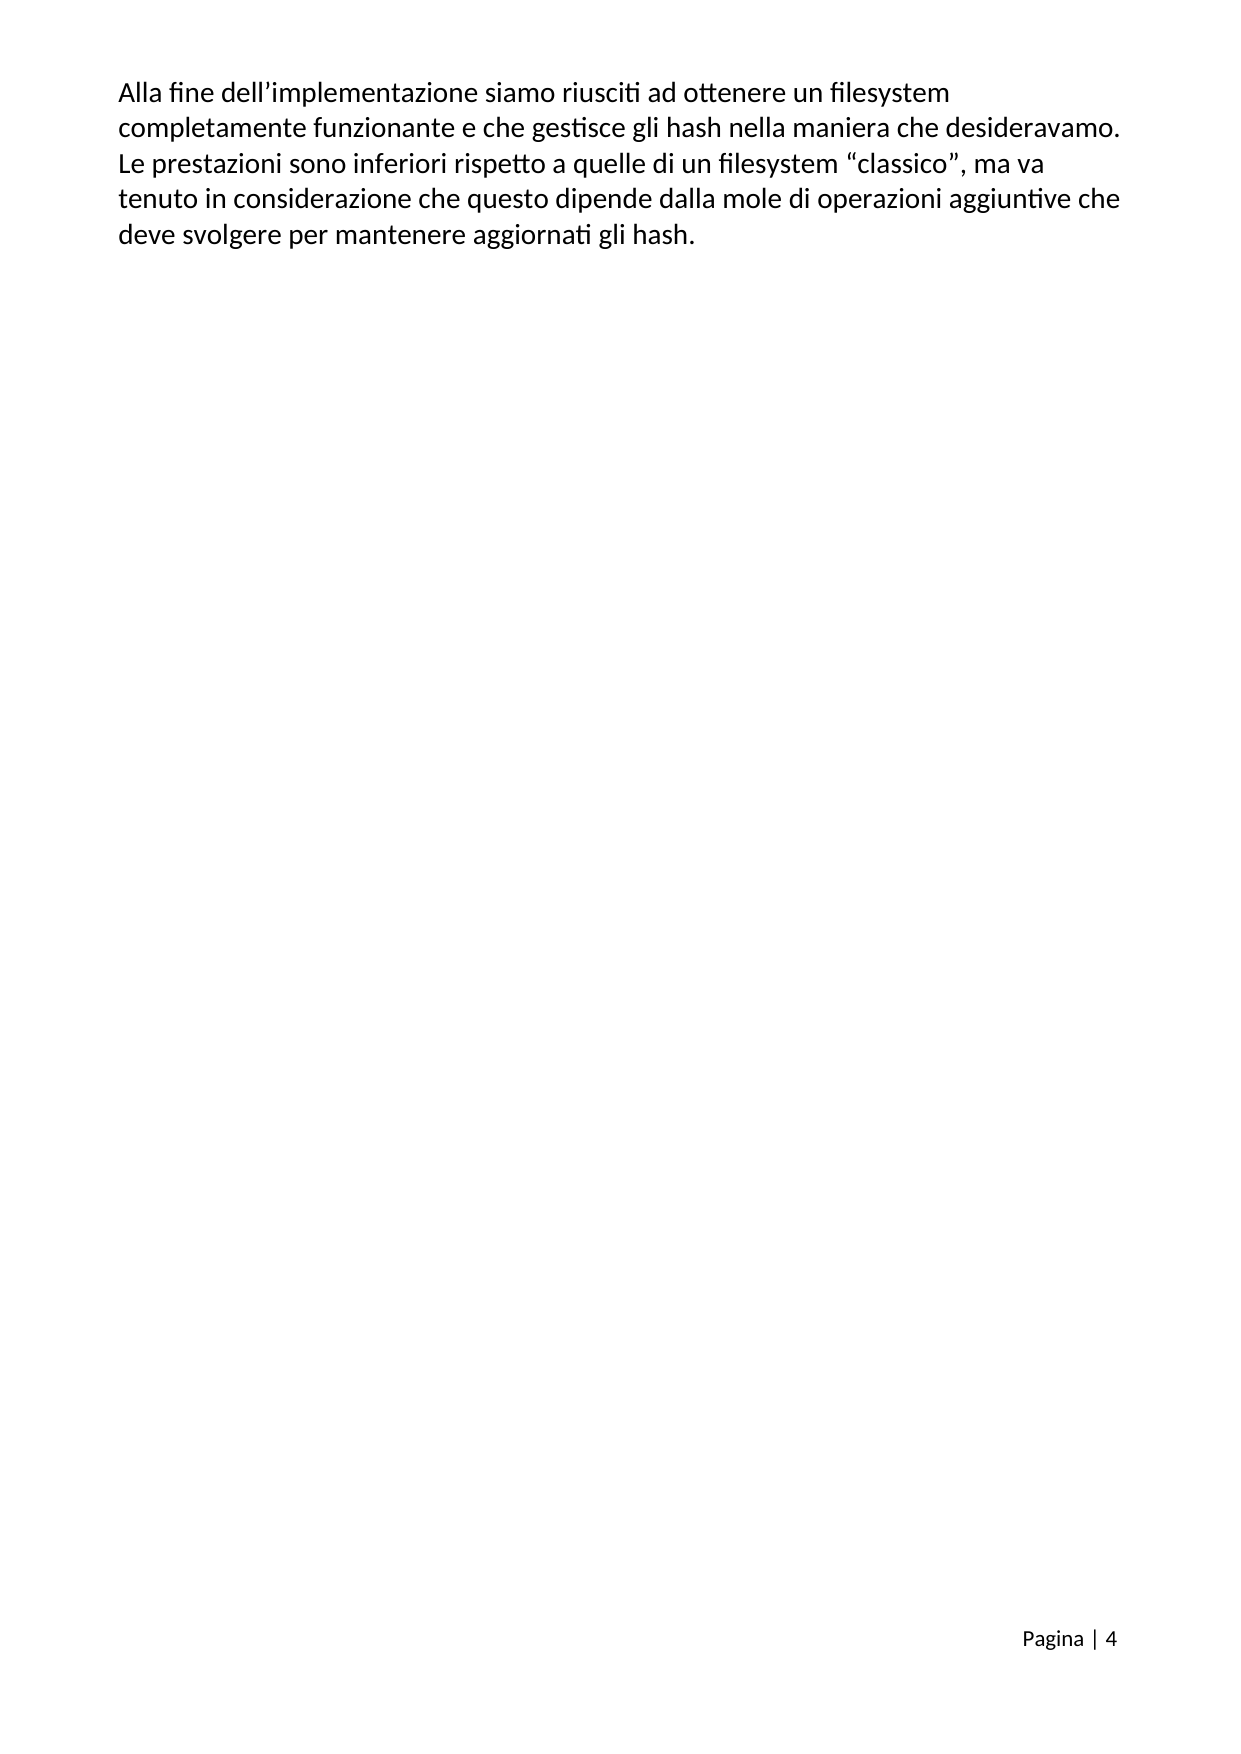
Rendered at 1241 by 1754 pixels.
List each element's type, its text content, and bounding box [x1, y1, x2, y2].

text Alla fine dell’implementazione siamo riusciti ad ottenere un filesystem completamente funzionante e che gestisce gli hash nella maniera che desideravamo. Le prestazioni sono inferiori rispetto a quelle di un filesystem “classico”, ma va tenuto in considerazione che questo dipende dalla mole di operazioni aggiuntive che deve svolgere per mantenere aggiornati gli hash. [118, 74, 1122, 252]
